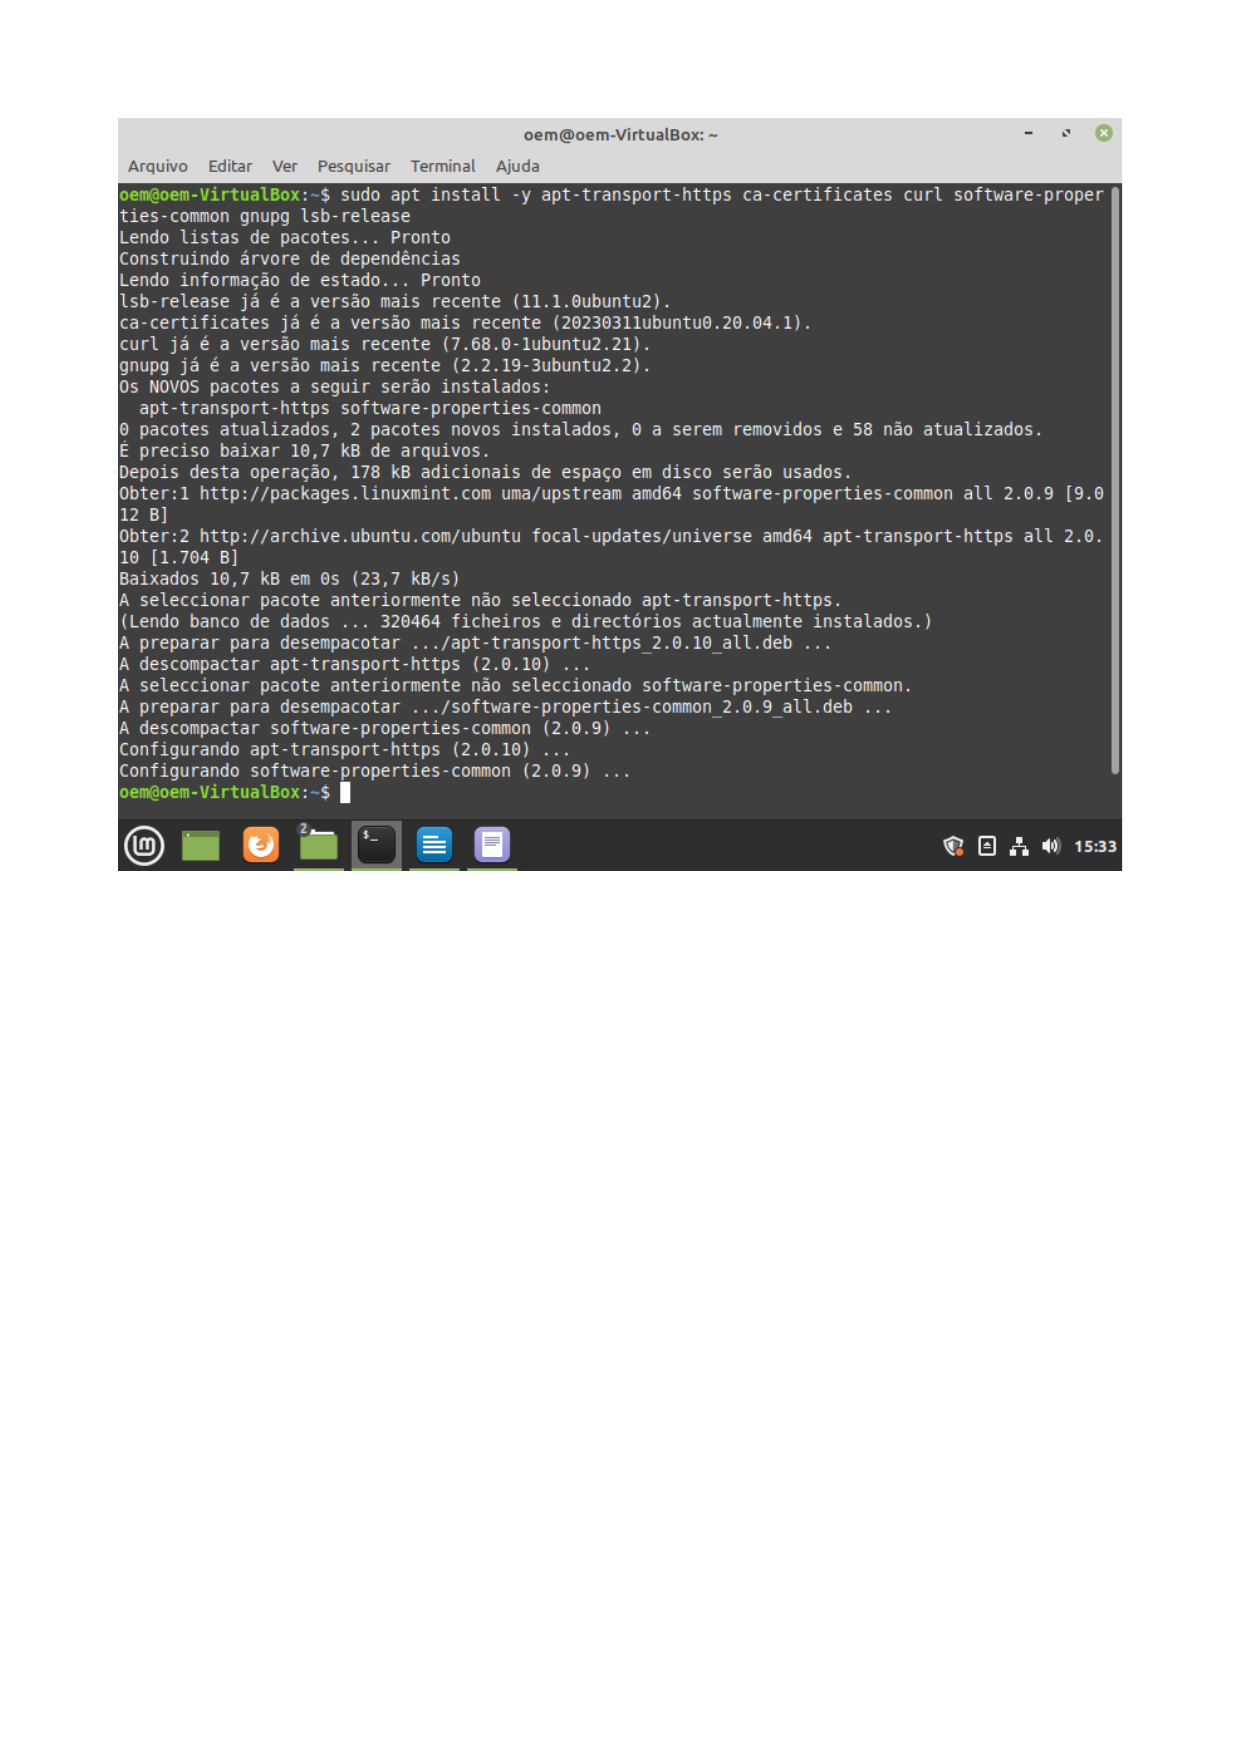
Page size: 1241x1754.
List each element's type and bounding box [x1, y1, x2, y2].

picture [118, 118, 1123, 871]
